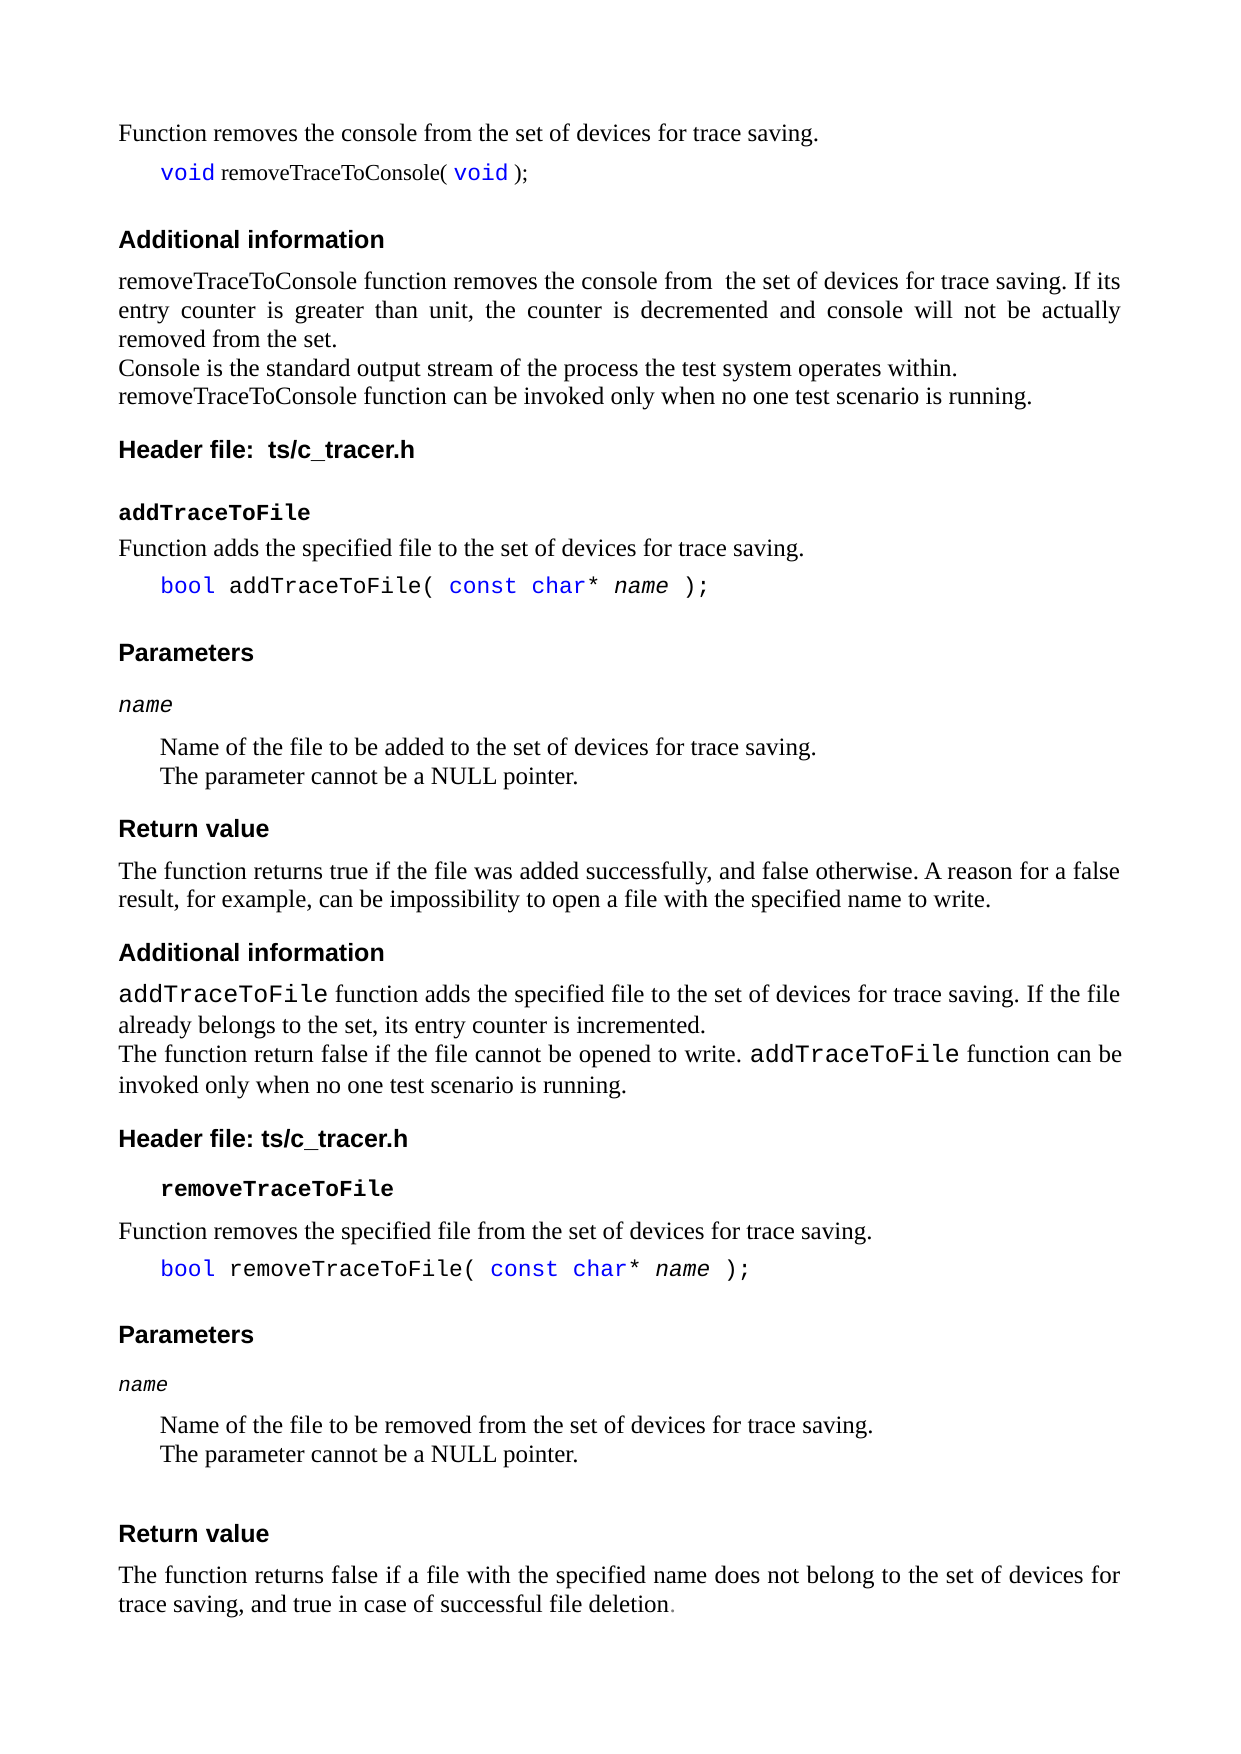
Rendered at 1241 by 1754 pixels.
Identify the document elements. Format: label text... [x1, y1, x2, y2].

text Function removes the specified file from the set of devices for trace saving. [118, 1216, 1122, 1244]
text The function returns true if the file was added successfully, and false otherwise. A reason for a false result, for example, can be impossibility to open a file with the specified name to write. [118, 856, 1122, 913]
text The function return false if the file cannot be opened to write. addTraceToFile function can be invoked only when no one test scenario is running. [118, 1039, 1122, 1099]
text bool removeTraceToFile( const char* name ); [160, 1257, 1122, 1283]
text Console is the standard output stream of the process the test system operates within. [118, 353, 1122, 381]
text The parameter cannot be a NULL pointer. [159, 761, 1122, 789]
text removeTraceToConsole function can be invoked only when no one test scenario is running. [118, 381, 1122, 410]
text The function returns false if a file with the specified name does not belong to the set of devices for trace saving, and true in case of successful file deletion. [118, 1560, 1122, 1618]
text name [118, 1374, 1122, 1398]
subtitle addTraceToFile [118, 501, 1122, 527]
subtitle Header file: ts/c_tracer.h [118, 1124, 1122, 1152]
subtitle Parameters [118, 638, 1122, 668]
text Name of the file to be added to the set of devices for trace saving. [159, 732, 1122, 761]
subtitle Return value [118, 1519, 1122, 1548]
text removeTraceToFile [160, 1177, 1122, 1203]
text Function adds the specified file to the set of devices for trace saving. [118, 533, 1122, 562]
text void removeTraceToConsole( void ); [160, 159, 1122, 188]
text bool addTraceToFile( const char* name ); [160, 575, 1122, 601]
subtitle Additional information [118, 938, 1122, 967]
subtitle Return value [118, 814, 1122, 843]
subtitle Header file: ts/c_tracer.h [118, 435, 1122, 464]
text Function removes the console from the set of devices for trace saving. [118, 118, 1122, 147]
text The parameter cannot be a NULL pointer. [159, 1439, 1122, 1468]
subtitle Parameters [118, 1321, 1122, 1349]
text removeTraceToConsole function removes the console from the set of devices for trace saving. If its entry counter is greater than unit, the counter is decremented and console will not be actually removed from the set. [118, 266, 1122, 353]
text Name of the file to be removed from the set of devices for trace saving. [159, 1410, 1122, 1439]
text name [118, 693, 1122, 719]
text addTraceToFile function adds the specified file to the set of devices for trace saving. If the file already belongs to the set, its entry counter is incremented. [118, 979, 1122, 1039]
subtitle Additional information [118, 225, 1122, 254]
